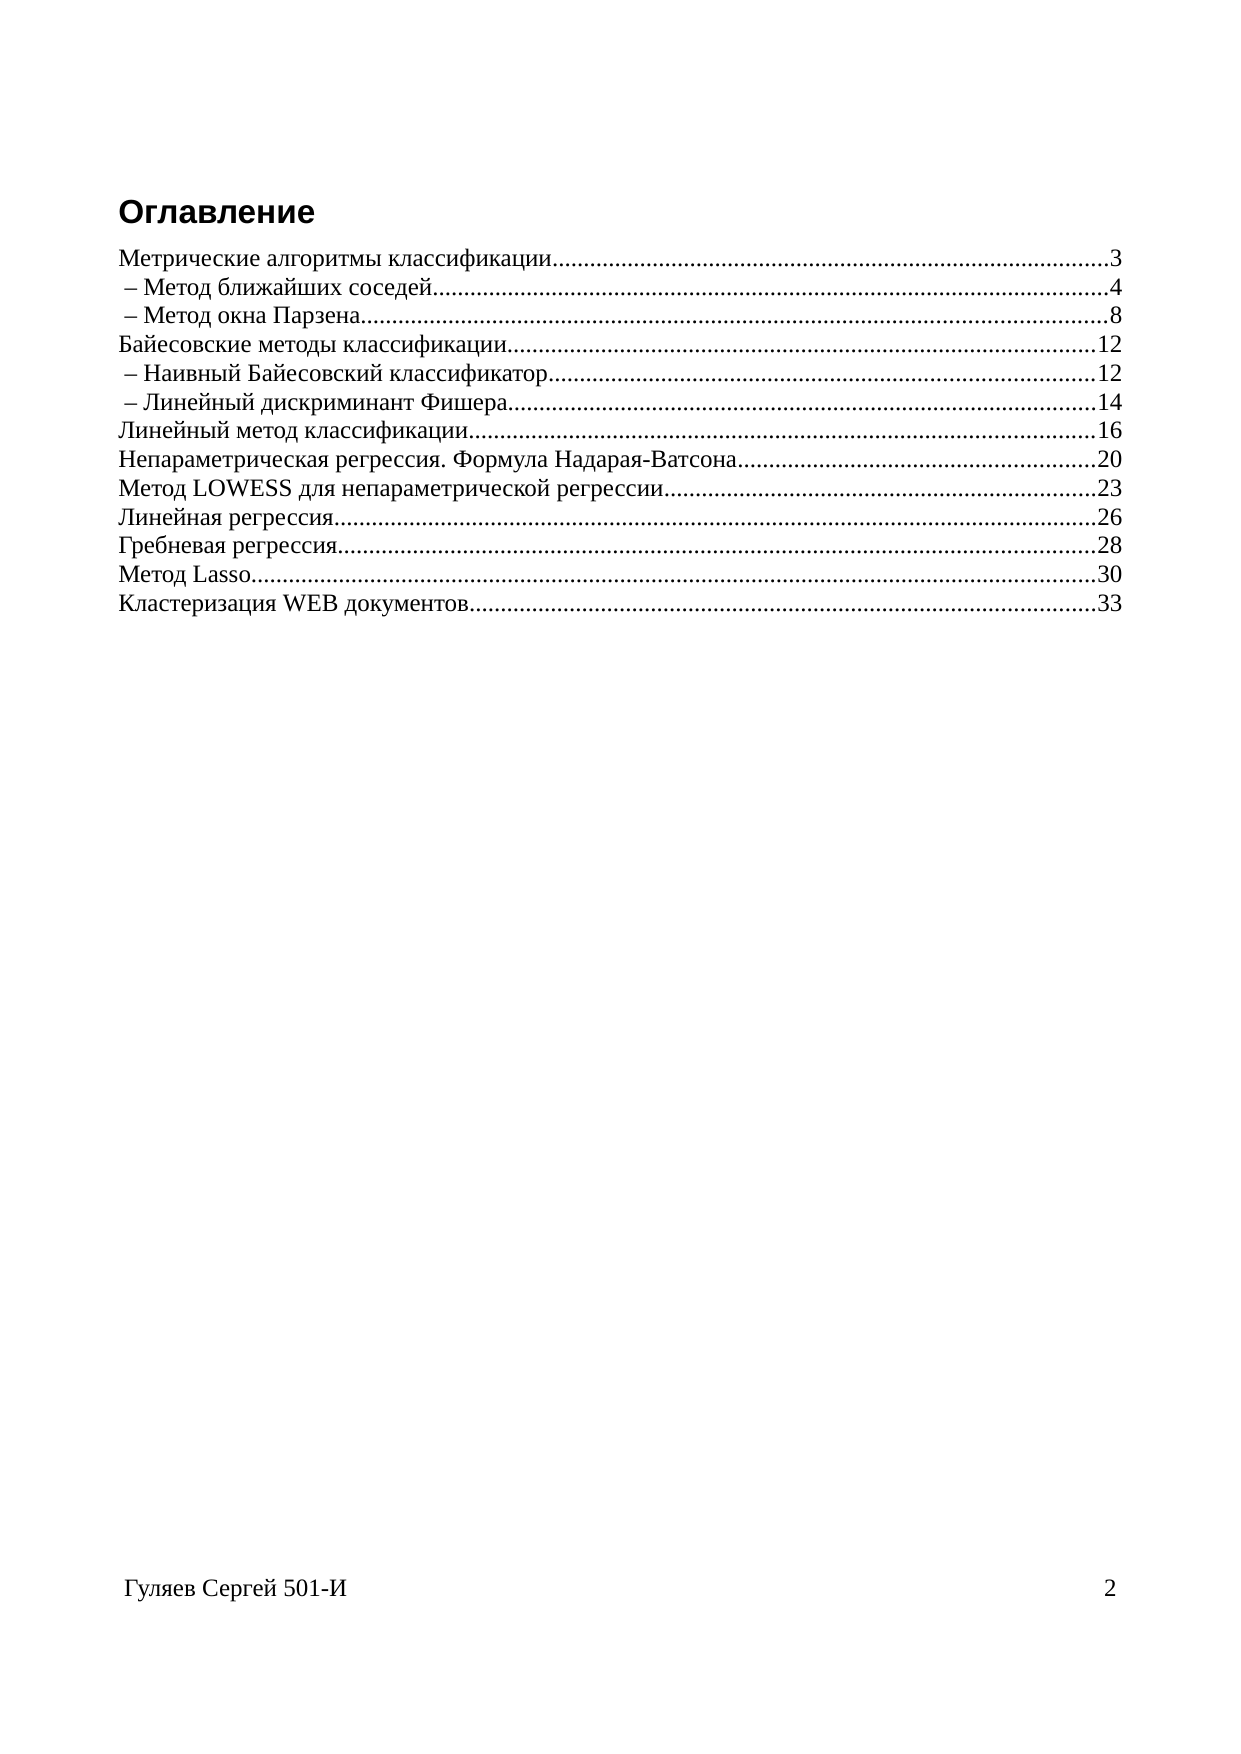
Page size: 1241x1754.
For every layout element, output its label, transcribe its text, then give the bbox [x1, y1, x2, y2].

text Линейная регрессия 26 [118, 502, 1122, 531]
text Гребневая регрессия 28 [118, 531, 1122, 559]
text Метод LOWESS для непараметрической регрессии 23 [118, 473, 1122, 502]
subtitle Оглавление [118, 192, 1122, 231]
text Непараметрическая регрессия. Формула Надарая-Ватсона 20 [118, 444, 1122, 473]
text Метод Lasso 30 [118, 559, 1122, 588]
text Кластеризация WEB документов 33 [118, 588, 1122, 617]
text Линейный метод классификации 16 [118, 416, 1122, 444]
text – Метод окна Парзена 8 [118, 301, 1122, 329]
text – Наивный Байесовский классификатор 12 [118, 358, 1122, 387]
text – Линейный дискриминант Фишера 14 [118, 387, 1122, 416]
text Байесовские методы классификации 12 [118, 329, 1122, 358]
text – Метод ближайших соседей 4 [118, 272, 1122, 301]
text Метрические алгоритмы классификации 3 [118, 243, 1122, 272]
